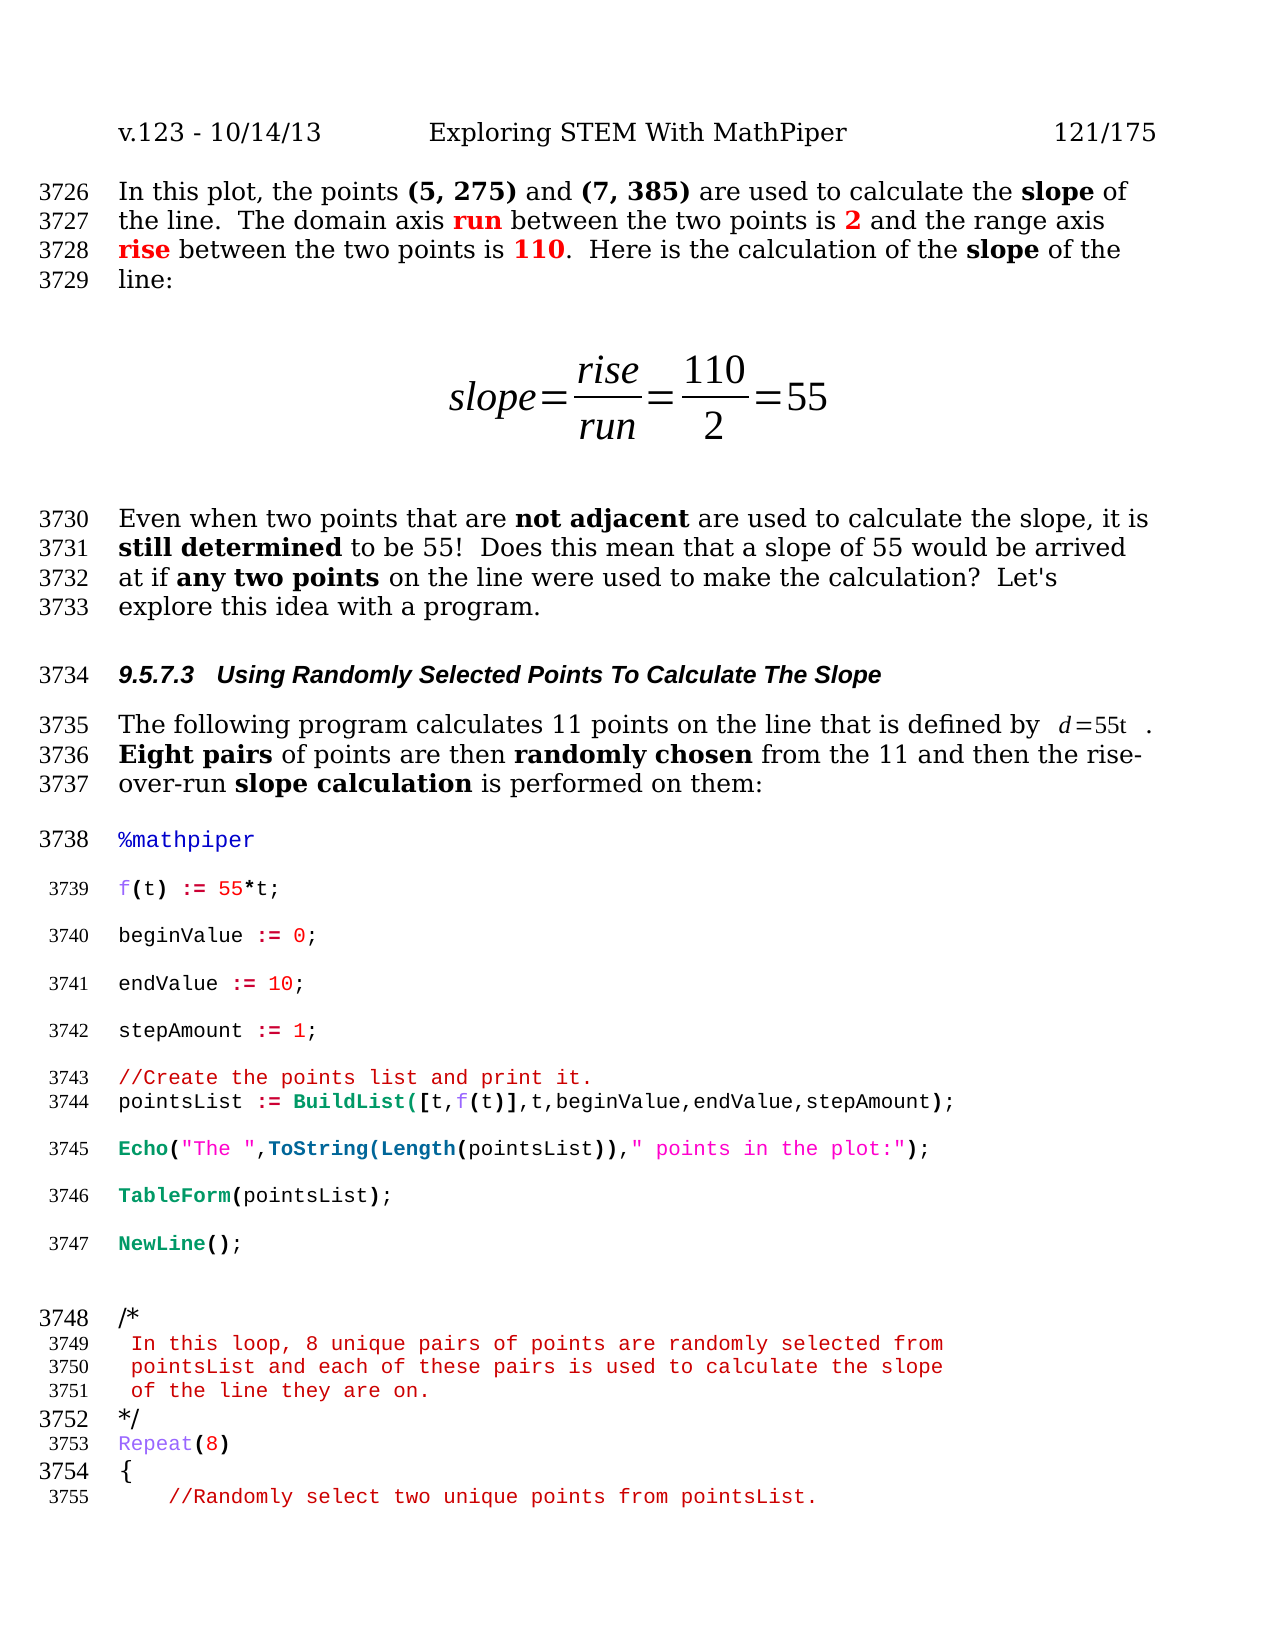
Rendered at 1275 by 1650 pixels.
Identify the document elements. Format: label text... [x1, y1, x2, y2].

text pointsList and each of these pairs is used to calculate the slope [118, 1356, 1157, 1380]
text %mathpiper [118, 828, 1157, 854]
text Even when two points that are not adjacent are used to calculate the slope, it is still determined to be 55! Does this mean that a slope of 55 would be arrived at if any two points on the line were used to make the calculation? Let's explore this idea with a program. [118, 504, 1157, 621]
text endValue := 10; [118, 973, 1157, 996]
text In this plot, the points (5, 275) and (7, 385) are used to calculate the slope of the line. The domain axis run between the two points is 2 and the range axis rise between the two points is 110. Here is the calculation of the slope of the line: [118, 177, 1157, 294]
text The following program calculates 11 points on the line that is defined by. Eight pairs of points are then randomly chosen from the 11 and then the rise-over-run slope calculation is performed on them: [118, 710, 1157, 799]
text beginValue := 0; [118, 925, 1157, 949]
text f(t) := 55*t; [118, 878, 1157, 902]
text /* [118, 1304, 1157, 1333]
text */ [118, 1404, 1157, 1433]
text stepAmount := 1; [118, 1020, 1157, 1043]
text //Randomly select two unique points from pointsList. [118, 1486, 1157, 1509]
text NewLine(); [118, 1233, 1157, 1256]
text of the line they are on. [118, 1380, 1157, 1404]
subtitle Using Randomly Selected Points To Calculate The Slope [118, 660, 1157, 689]
text pointsList := BuildList([t,f(t)],t,beginValue,endValue,stepAmount); [118, 1091, 1157, 1114]
text TableForm(pointsList); [118, 1185, 1157, 1209]
text Repeat(8) [118, 1433, 1157, 1457]
text In this loop, 8 unique pairs of points are randomly selected from [118, 1333, 1157, 1356]
text { [118, 1457, 1157, 1486]
text Echo("The ",ToString(Length(pointsList))," points in the plot:"); [118, 1138, 1157, 1162]
text //Create the points list and print it. [118, 1067, 1157, 1091]
